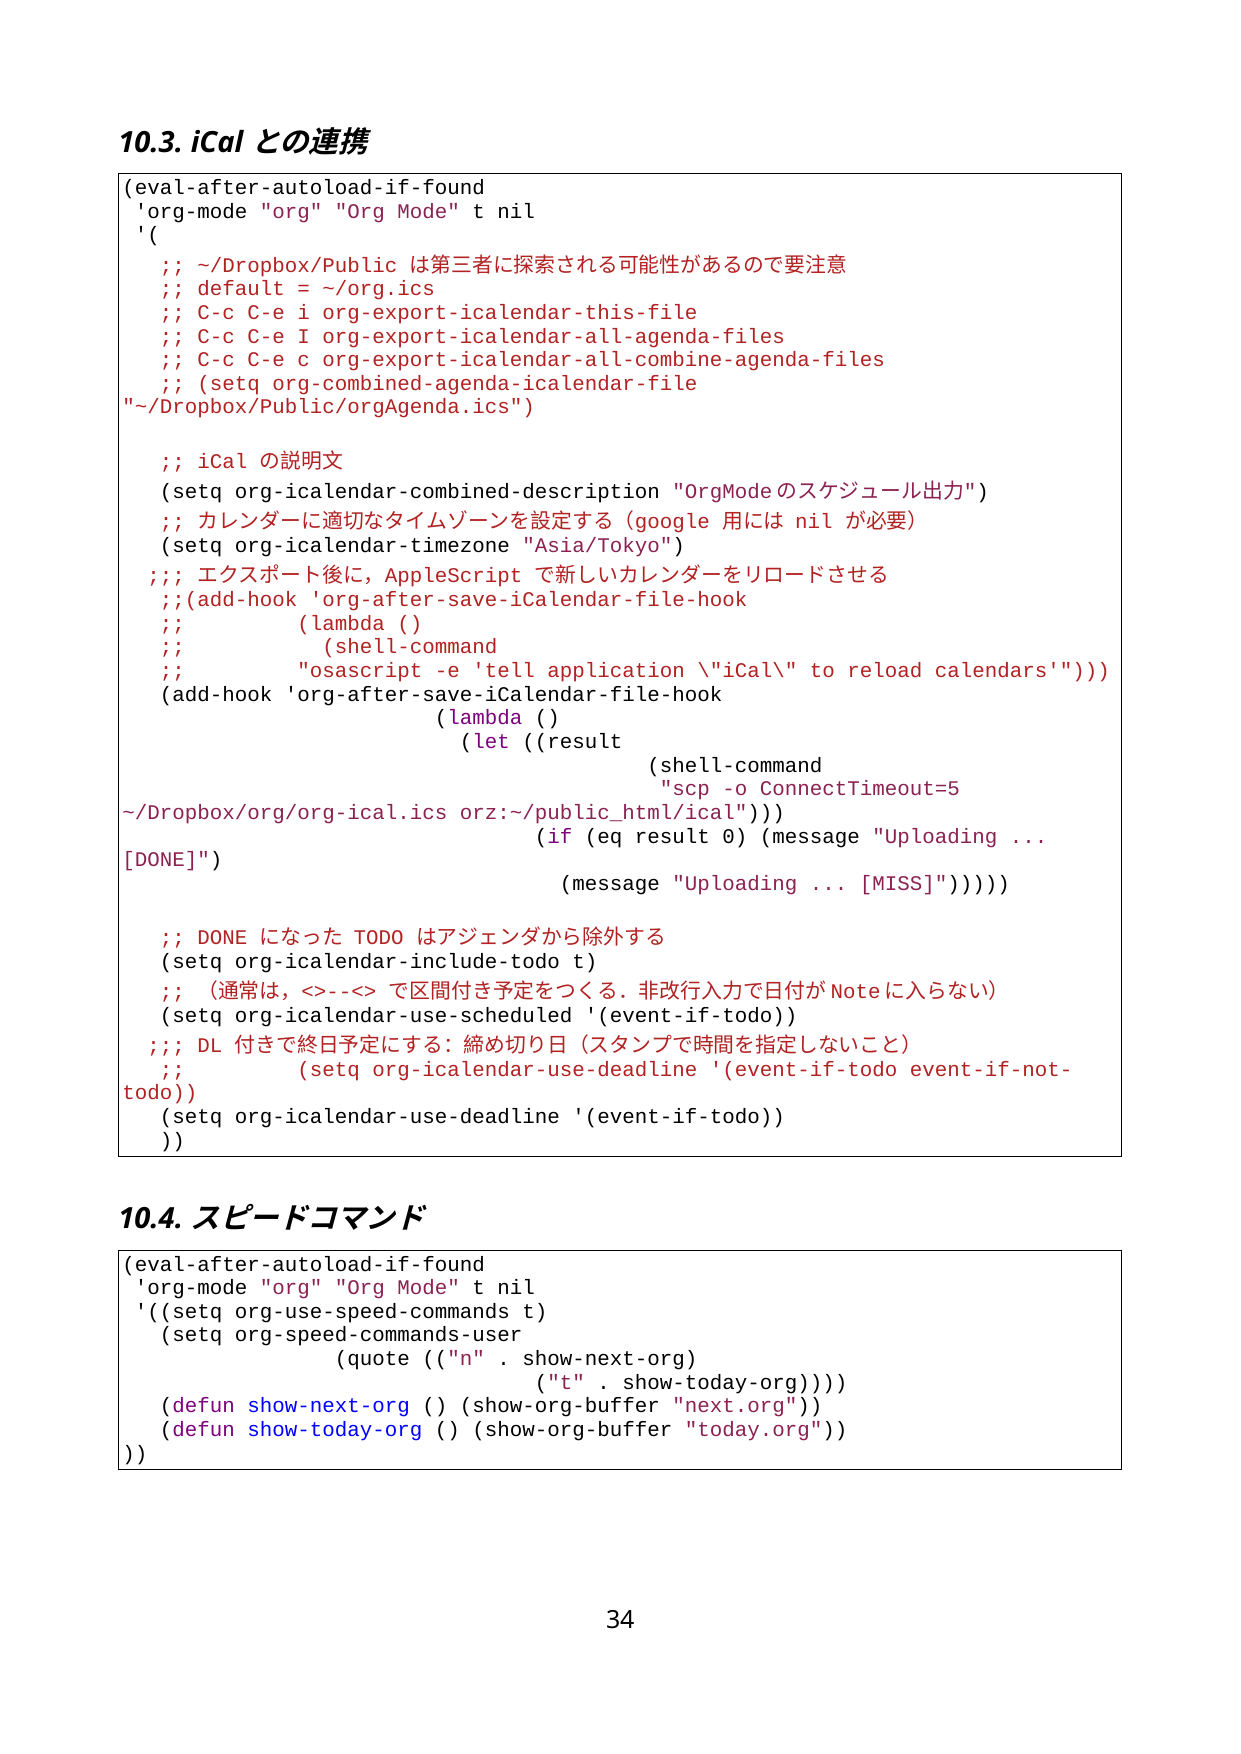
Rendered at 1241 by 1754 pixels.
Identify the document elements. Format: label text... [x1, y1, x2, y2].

text ;; カレンダーに適切なタイムゾーンを設定する（google 用には nil が必要） [119, 501, 1121, 531]
text (quote (("n" . show-next-org) [119, 1344, 1121, 1368]
text ;; C-c C-e i org-export-icalendar-this-file [119, 298, 1121, 322]
text (eval-after-autoload-if-found [119, 174, 1121, 197]
text "scp -o ConnectTimeout=5 ~/Dropbox/org/org-ical.ics orz:~/public_html/ical"))) [119, 774, 1121, 822]
text ;; C-c C-e I org-export-icalendar-all-agenda-files [119, 322, 1121, 345]
text ;; DONE になった TODO はアジェンダから除外する [119, 916, 1121, 947]
text ;; default = ~/org.ics [119, 274, 1121, 298]
text ("t" . show-today-org)))) [119, 1368, 1121, 1391]
text ;; C-c C-e c org-export-icalendar-all-combine-agenda-files [119, 345, 1121, 369]
text (add-hook 'org-after-save-iCalendar-file-hook [119, 680, 1121, 703]
text (setq org-icalendar-use-deadline '(event-if-todo)) [119, 1102, 1121, 1126]
text '((setq org-use-speed-commands t) [119, 1297, 1121, 1321]
text ;;; エクスポート後に，AppleScript で新しいカレンダーをリロードさせる [119, 555, 1121, 585]
text ;; （通常は，<>--<> で区間付き予定をつくる．非改行入力で日付がNoteに入らない） [119, 970, 1121, 1001]
subtitle スピードコマンド [118, 1195, 1122, 1237]
text ;; iCal の説明文 [119, 440, 1121, 470]
text (setq org-icalendar-timezone "Asia/Tokyo") [119, 531, 1121, 555]
text (defun show-next-org () (show-org-buffer "next.org")) [119, 1391, 1121, 1415]
text (let ((result [119, 727, 1121, 751]
text (setq org-icalendar-include-todo t) [119, 947, 1121, 970]
text ;;; DL 付きで終日予定にする：締め切り日（スタンプで時間を指定しないこと） [119, 1024, 1121, 1055]
subtitle iCal との連携 [118, 118, 1122, 161]
text (if (eq result 0) (message "Uploading ... [DONE]") [119, 822, 1121, 869]
text ;;(add-hook 'org-after-save-iCalendar-file-hook [119, 585, 1121, 609]
text 'org-mode "org" "Org Mode" t nil [119, 197, 1121, 220]
text 'org-mode "org" "Org Mode" t nil [119, 1273, 1121, 1297]
text (setq org-icalendar-use-scheduled '(event-if-todo)) [119, 1001, 1121, 1024]
text )) [119, 1439, 1121, 1469]
text ;; ~/Dropbox/Public は第三者に探索される可能性があるので要注意 [119, 244, 1121, 274]
text (eval-after-autoload-if-found [119, 1251, 1121, 1273]
text (lambda () [119, 703, 1121, 727]
text (setq org-icalendar-combined-description "OrgModeのスケジュール出力") [119, 470, 1121, 501]
text ;; (setq org-combined-agenda-icalendar-file "~/Dropbox/Public/orgAgenda.ics") [119, 369, 1121, 416]
text (shell-command [119, 751, 1121, 774]
text (message "Uploading ... [MISS]"))))) [119, 869, 1121, 893]
text ;; (lambda () [119, 609, 1121, 632]
text '( [119, 220, 1121, 244]
text ;; "osascript -e 'tell application \"iCal\" to reload calendars'"))) [119, 656, 1121, 680]
text (setq org-speed-commands-user [119, 1321, 1121, 1344]
text ;; (shell-command [119, 632, 1121, 656]
text ;; (setq org-icalendar-use-deadline '(event-if-todo event-if-not-todo)) [119, 1055, 1121, 1102]
text )) [119, 1126, 1121, 1156]
text (defun show-today-org () (show-org-buffer "today.org")) [119, 1415, 1121, 1439]
